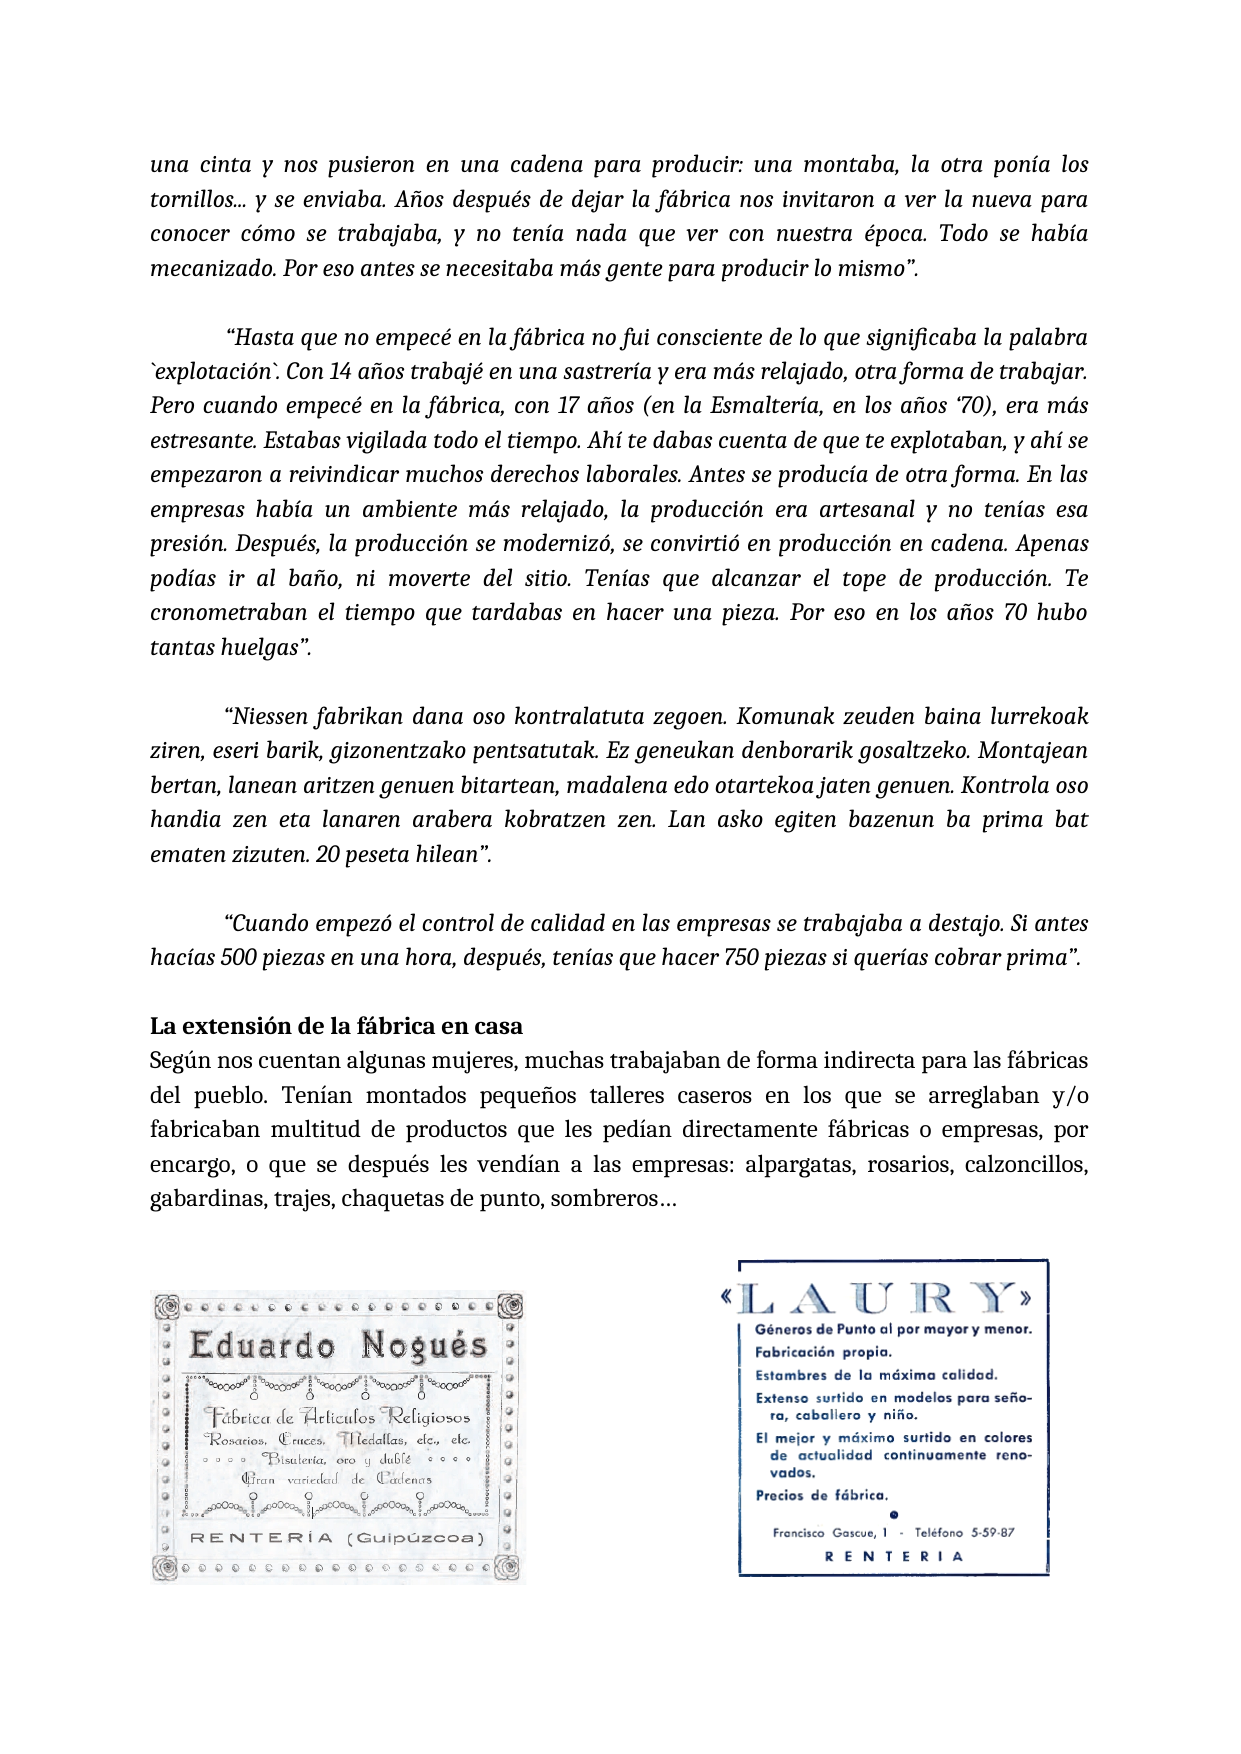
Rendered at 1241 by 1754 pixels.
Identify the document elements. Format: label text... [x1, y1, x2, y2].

text una cinta y nos pusieron en una cadena para producir: una montaba, la otra ponía los tornillos... y se enviaba. Años después de dejar la fábrica nos invitaron a ver la nueva para conocer cómo se trabajaba, y no tenía nada que ver con nuestra época. Todo se había mecanizado. Por eso antes se necesitaba más gente para producir lo mismo”. [150, 150, 1090, 282]
text La extensión de la fábrica en casa [150, 1012, 1090, 1041]
text “Cuando empezó el control de calidad en las empresas se trabajaba a destajo. Si antes hacías 500 piezas en una hora, después, tenías que hacer 750 piezas si querías cobrar prima”. [150, 908, 1090, 972]
picture [150, 1290, 527, 1585]
text “Hasta que no empecé en la fábrica no fui consciente de lo que significaba la palabra `explotación`. Con 14 años trabajé en una sastrería y era más relajado, otra forma de trabajar. Pero cuando empecé en la fábrica, con 17 años (en la Esmaltería, en los años ‘70), era más estresante. Estabas vigilada todo el tiempo. Ahí te dabas cuenta de que te explotaban, y ahí se empezaron a reivindicar muchos derechos laborales. Antes se producía de otra forma. En las empresas había un ambiente más relajado, la producción era artesanal y no tenías esa presión. Después, la producción se modernizó, se convirtió en producción en cadena. Apenas podías ir al baño, ni moverte del sitio. Tenías que alcanzar el tope de producción. Te cronometraban el tiempo que tardabas en hacer una pieza. Por eso en los años 70 hubo tantas huelgas”. [150, 322, 1090, 661]
text “Niessen fabrikan dana oso kontralatuta zegoen. Komunak zeuden baina lurrekoak ziren, eseri barik, gizonentzako pentsatutak. Ez geneukan denborarik gosaltzeko. Montajean bertan, lanean aritzen genuen bitartean, madalena edo otartekoa jaten genuen. Kontrola oso handia zen eta lanaren arabera kobratzen zen. Lan asko egiten bazenun ba prima bat ematen zizuten. 20 peseta hilean”. [150, 702, 1090, 868]
picture [719, 1253, 1058, 1585]
text Según nos cuentan algunas mujeres, muchas trabajaban de forma indirecta para las fábricas del pueblo. Tenían montados pequeños talleres caseros en los que se arreglaban y/o fabricaban multitud de productos que les pedían directamente fábricas o empresas, por encargo, o que se después les vendían a las empresas: alpargatas, rosarios, calzoncillos, gabardinas, trajes, chaquetas de punto, sombreros… [150, 1046, 1090, 1213]
